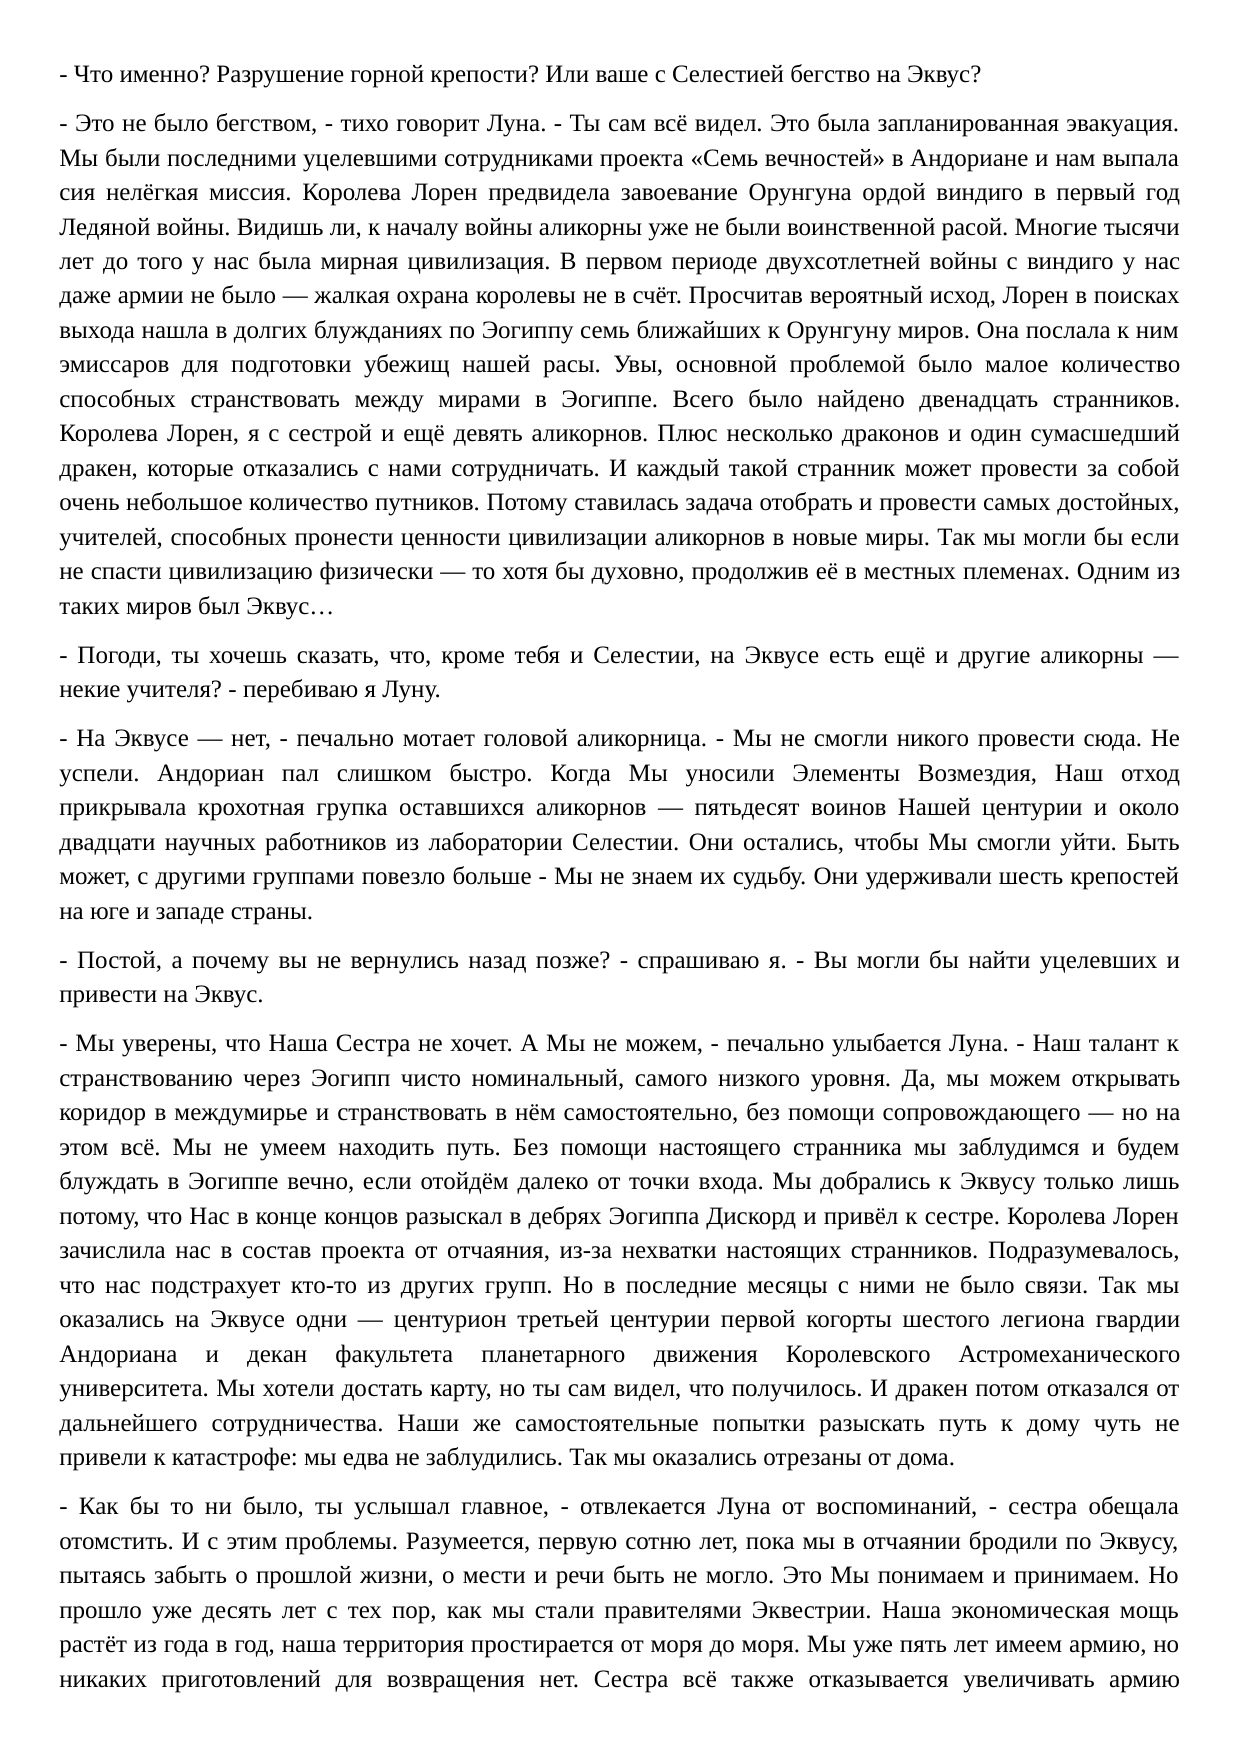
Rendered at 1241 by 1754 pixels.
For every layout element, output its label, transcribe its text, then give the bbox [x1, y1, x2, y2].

text - Это не было бегством, - тихо говорит Луна. - Ты сам всё видел. Это была запланированная эвакуация. Мы были последними уцелевшими сотрудниками проекта «Семь вечностей» в Андориане и нам выпала сия нелёгкая миссия. Королева Лорен предвидела завоевание Орунгуна ордой виндиго в первый год Ледяной войны. Видишь ли, к началу войны аликорны уже не были воинственной расой. Многие тысячи лет до того у нас была мирная цивилизация. В первом периоде двухсотлетней войны с виндиго у нас даже армии не было — жалкая охрана королевы не в счёт. Просчитав вероятный исход, Лорен в поисках выхода нашла в долгих блужданиях по Эогиппу семь ближайших к Орунгуну миров. Она послала к ним эмиссаров для подготовки убежищ нашей расы. Увы, основной проблемой было малое количество способных странствовать между мирами в Эогиппе. Всего было найдено двенадцать странников. Королева Лорен, я с сестрой и ещё девять аликорнов. Плюс несколько драконов и один сумасшедший дракен, которые отказались с нами сотрудничать. И каждый такой странник может провести за собой очень небольшое количество путников. Потому ставилась задача отобрать и провести самых достойных, учителей, способных пронести ценности цивилизации аликорнов в новые миры. Так мы могли бы если не спасти цивилизацию физически — то хотя бы духовно, продолжив её в местных племенах. Одним из таких миров был Эквус… [59, 108, 1181, 619]
text - Постой, а почему вы не вернулись назад позже? - спрашиваю я. - Вы могли бы найти уцелевших и привести на Эквус. [59, 945, 1181, 1008]
text - На Эквусе — нет, - печально мотает головой аликорница. - Мы не смогли никого провести сюда. Не успели. Андориан пал слишком быстро. Когда Мы уносили Элементы Возмездия, Наш отход прикрывала крохотная групка оставшихся аликорнов — пятьдесят воинов Нашей центурии и около двадцати научных работников из лаборатории Селестии. Они остались, чтобы Мы смогли уйти. Быть может, с другими группами повезло больше - Мы не знаем их судьбу. Они удерживали шесть крепостей на юге и западе страны. [59, 723, 1181, 924]
text - Мы уверены, что Наша Сестра не хочет. А Мы не можем, - печально улыбается Луна. - Наш талант к странствованию через Эогипп чисто номинальный, самого низкого уровня. Да, мы можем открывать коридор в междумирье и странствовать в нём самостоятельно, без помощи сопровождающего — но на этом всё. Мы не умеем находить путь. Без помощи настоящего странника мы заблудимся и будем блуждать в Эогиппе вечно, если отойдём далеко от точки входа. Мы добрались к Эквусу только лишь потому, что Нас в конце концов разыскал в дебрях Эогиппа Дискорд и привёл к сестре. Королева Лорен зачислила нас в состав проекта от отчаяния, из-за нехватки настоящих странников. Подразумевалось, что нас подстрахует кто-то из других групп. Но в последние месяцы с ними не было связи. Так мы оказались на Эквусе одни — центурион третьей центурии первой когорты шестого легиона гвардии Андориана и декан факультета планетарного движения Королевского Астромеханического университета. Мы хотели достать карту, но ты сам видел, что получилось. И дракен потом отказался от дальнейшего сотрудничества. Наши же самостоятельные попытки разыскать путь к дому чуть не привели к катастрофе: мы едва не заблудились. Так мы оказались отрезаны от дома. [59, 1028, 1181, 1471]
text - Погоди, ты хочешь сказать, что, кроме тебя и Селестии, на Эквусе есть ещё и другие аликорны — некие учителя? - перебиваю я Луну. [59, 640, 1181, 703]
text - Как бы то ни было, ты услышал главное, - отвлекается Луна от воспоминаний, - сестра обещала отомстить. И с этим проблемы. Разумеется, первую сотню лет, пока мы в отчаянии бродили по Эквусу, пытаясь забыть о прошлой жизни, о мести и речи быть не могло. Это Мы понимаем и принимаем. Но прошло уже десять лет с тех пор, как мы стали правителями Эквестрии. Наша экономическая мощь растёт из года в год, наша территория простирается от моря до моря. Мы уже пять лет имеем армию, но никаких приготовлений для возвращения нет. Сестра всё также отказывается увеличивать армию [59, 1491, 1181, 1692]
text - Что именно? Разрушение горной крепости? Или ваше с Селестией бегство на Эквус? [59, 59, 1181, 88]
